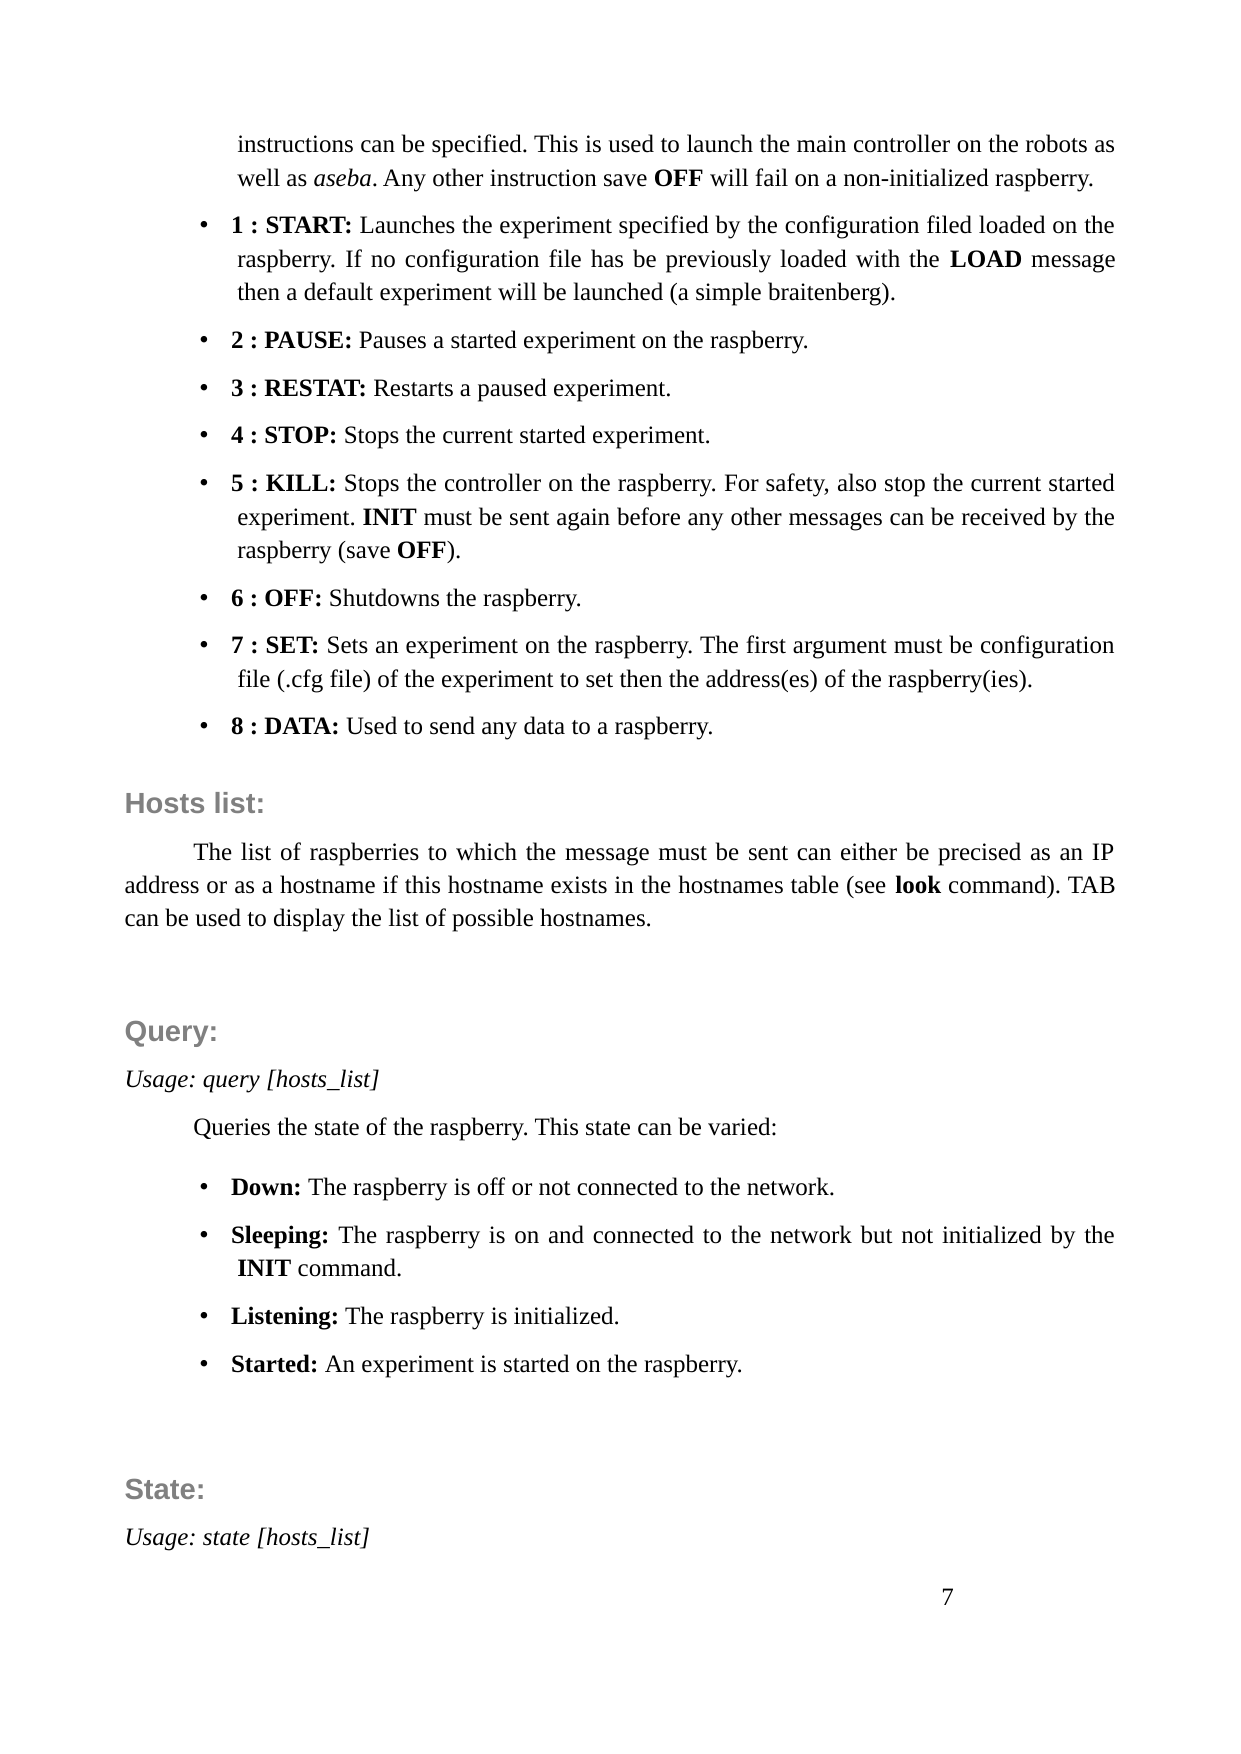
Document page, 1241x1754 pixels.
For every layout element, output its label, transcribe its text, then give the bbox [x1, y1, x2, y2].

list 5 : KILL: Stops the controller on the raspberry. For safety, also stop the current started experiment. INIT must be sent again before any other messages can be received by the raspberry (save OFF). [193, 463, 1122, 563]
text Usage: state [hosts_list] [118, 1517, 1122, 1557]
text Queries the state of the raspberry. This state can be varied: [118, 1107, 1122, 1147]
list Listening: The raspberry is initialized. [193, 1296, 1122, 1330]
list 6 : OFF: Shutdowns the raspberry. [193, 577, 1122, 611]
list 7 : SET: Sets an experiment on the raspberry. The first argument must be configuration file (.cfg file) of the experiment to set then the address(es) of the raspberry(ies). [193, 625, 1122, 692]
list 8 : DATA: Used to send any data to a raspberry. [193, 706, 1122, 746]
text State: [118, 1467, 1122, 1505]
list Started: An experiment is started on the raspberry. [193, 1344, 1122, 1384]
text The list of raspberries to which the message must be sent can either be precised as an IP address or as a hostname if this hostname exists in the hostnames table (see look command). TAB can be used to display the list of possible hostnames. [118, 832, 1122, 932]
list Down: The raspberry is off or not connected to the network. [193, 1167, 1122, 1201]
list 1 : START: Launches the experiment specified by the configuration filed loaded on the raspberry. If no configuration file has be previously loaded with the LOAD message then a default experiment will be launched (a simple braitenberg). [193, 205, 1122, 306]
list 3 : RESTAT: Restarts a paused experiment. [193, 367, 1122, 401]
list Sleeping: The raspberry is on and connected to the network but not initialized by the INIT command. [193, 1215, 1122, 1282]
text Hosts list: [118, 781, 1122, 820]
text Query: [118, 1008, 1122, 1047]
list 2 : PAUSE: Pauses a started experiment on the raspberry. [193, 320, 1122, 354]
list 4 : STOP: Stops the current started experiment. [193, 415, 1122, 449]
list instructions can be specified. This is used to launch the main controller on the robots as well as aseba. Any other instruction save OFF will fail on a non-initialized raspberry. [193, 124, 1122, 192]
text Usage: query [hosts_list] [118, 1059, 1122, 1093]
